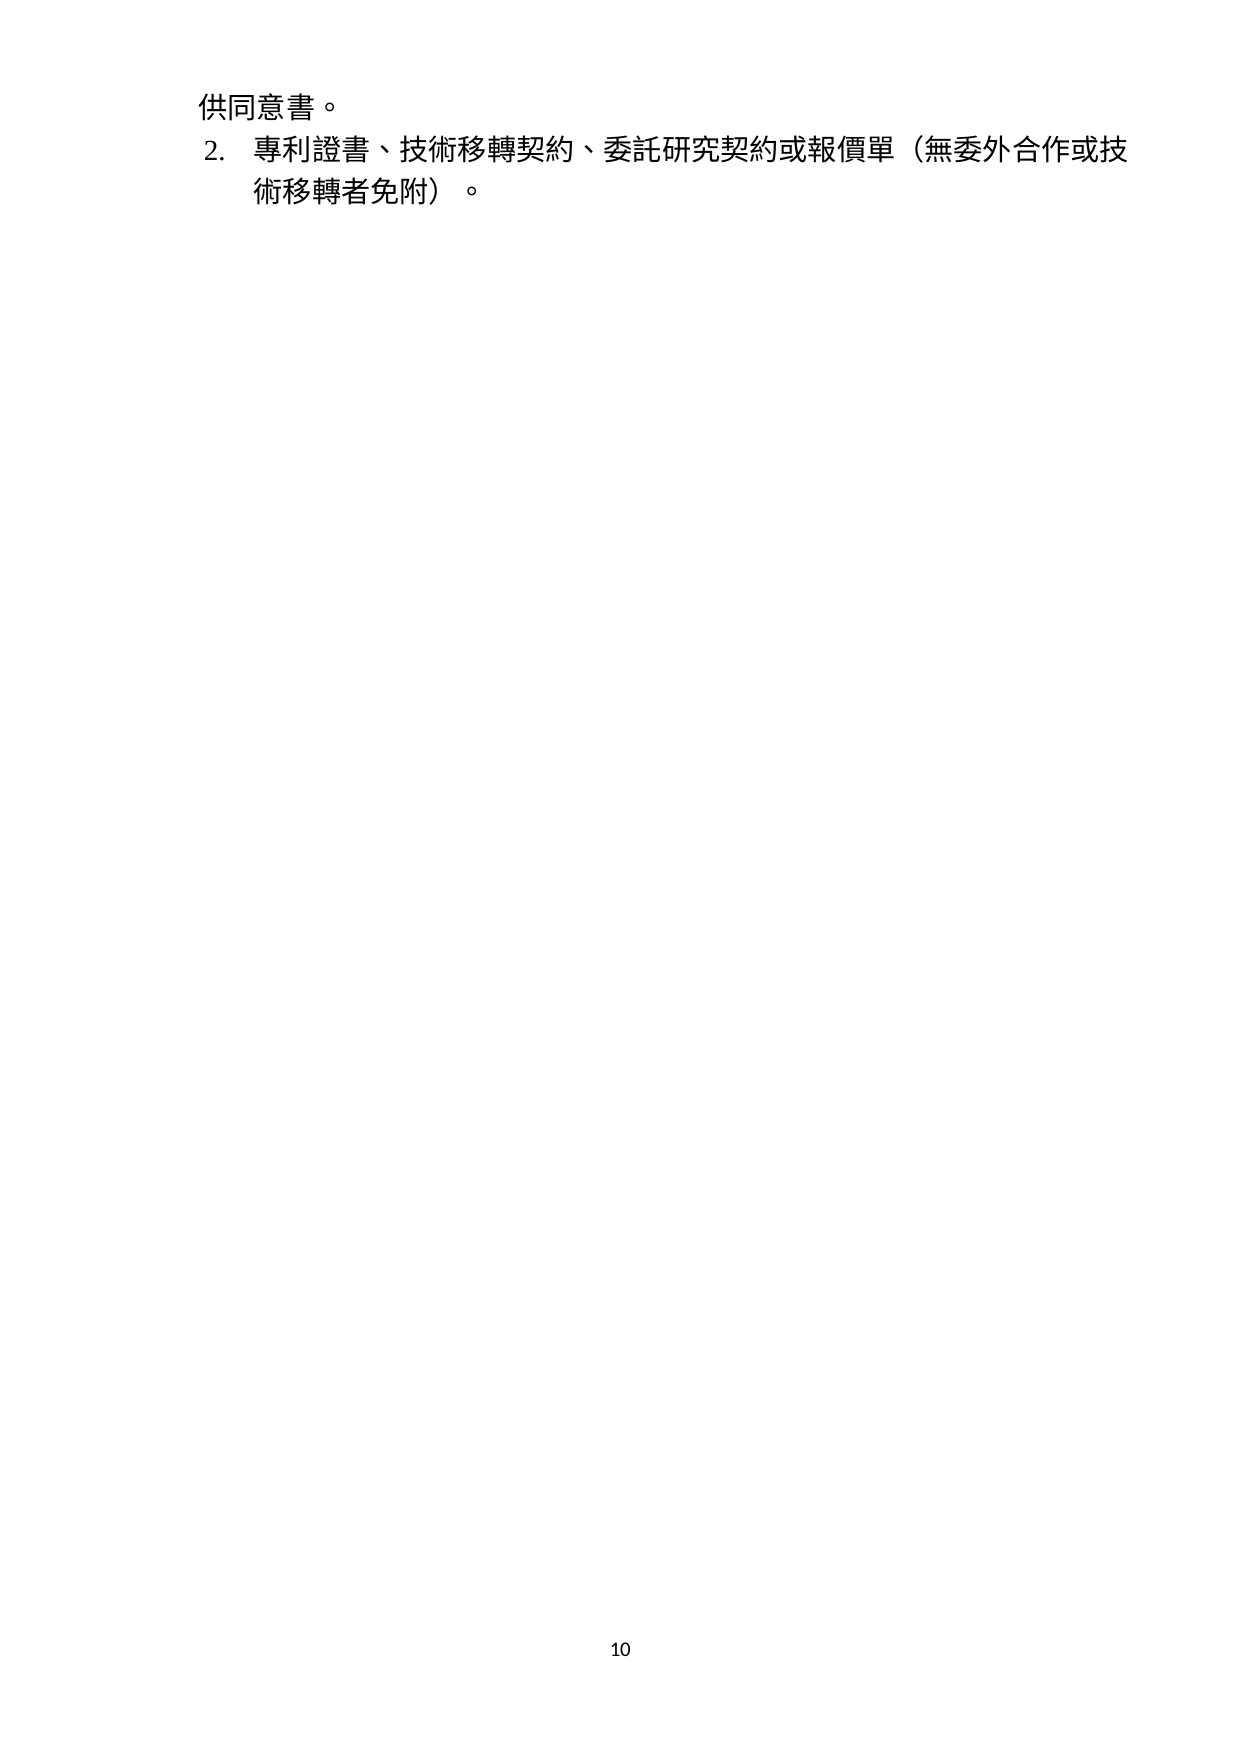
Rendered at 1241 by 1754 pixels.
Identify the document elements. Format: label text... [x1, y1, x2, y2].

text 供同意書。 [198, 85, 1131, 127]
list 專利證書、技術移轉契約、委託研究契約或報價單（無委外合作或技術移轉者免附）。 [203, 127, 1131, 210]
